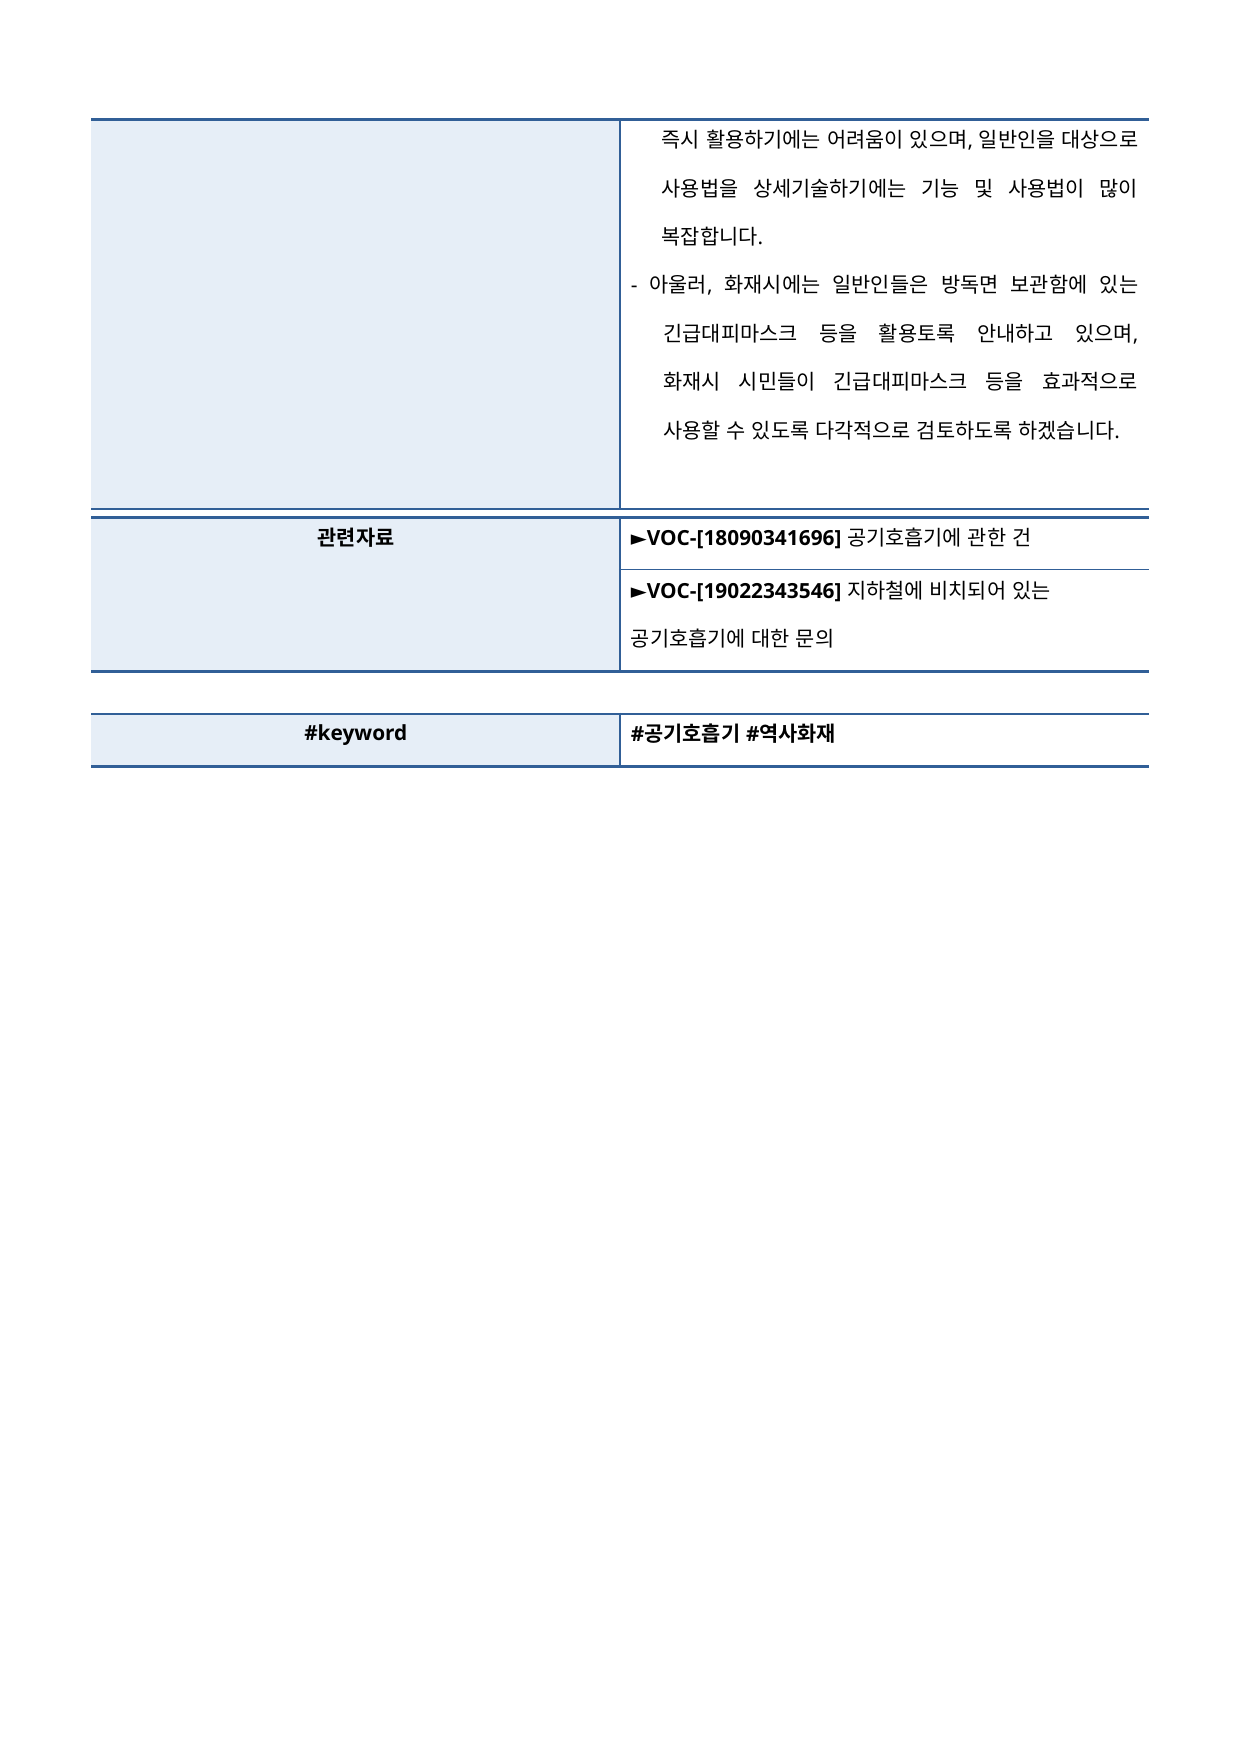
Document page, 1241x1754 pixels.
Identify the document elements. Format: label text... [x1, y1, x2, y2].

table_header [91, 121, 619, 508]
table_header #keyword [91, 715, 619, 765]
table_header 즉시 활용하기에는 어려움이 있으며, 일반인을 대상으로 사용법을 상세기술하기에는 기능 및 사용법이 많이 복잡합니다. - 아울러, 화재시에는 일반인들은 방독면 보관함에 있는 긴급대피마스크 등을 활용토록 안내하고 있으며, 화재시 시민들이 긴급대피마스크 등을 효과적으로 사용할 수 있도록 다각적으로 검토하도록 하겠습니다. [621, 121, 1149, 508]
table_cell ►VOC-[19022343546] 지하철에 비치되어 있는 공기호흡기에 대한 문의 [621, 570, 1149, 670]
table_header #공기호흡기 #역사화재 [621, 715, 1149, 765]
table_header ►VOC-[18090341696] 공기호흡기에 관한 건 [621, 519, 1149, 569]
table_header 관련자료 [91, 519, 619, 670]
